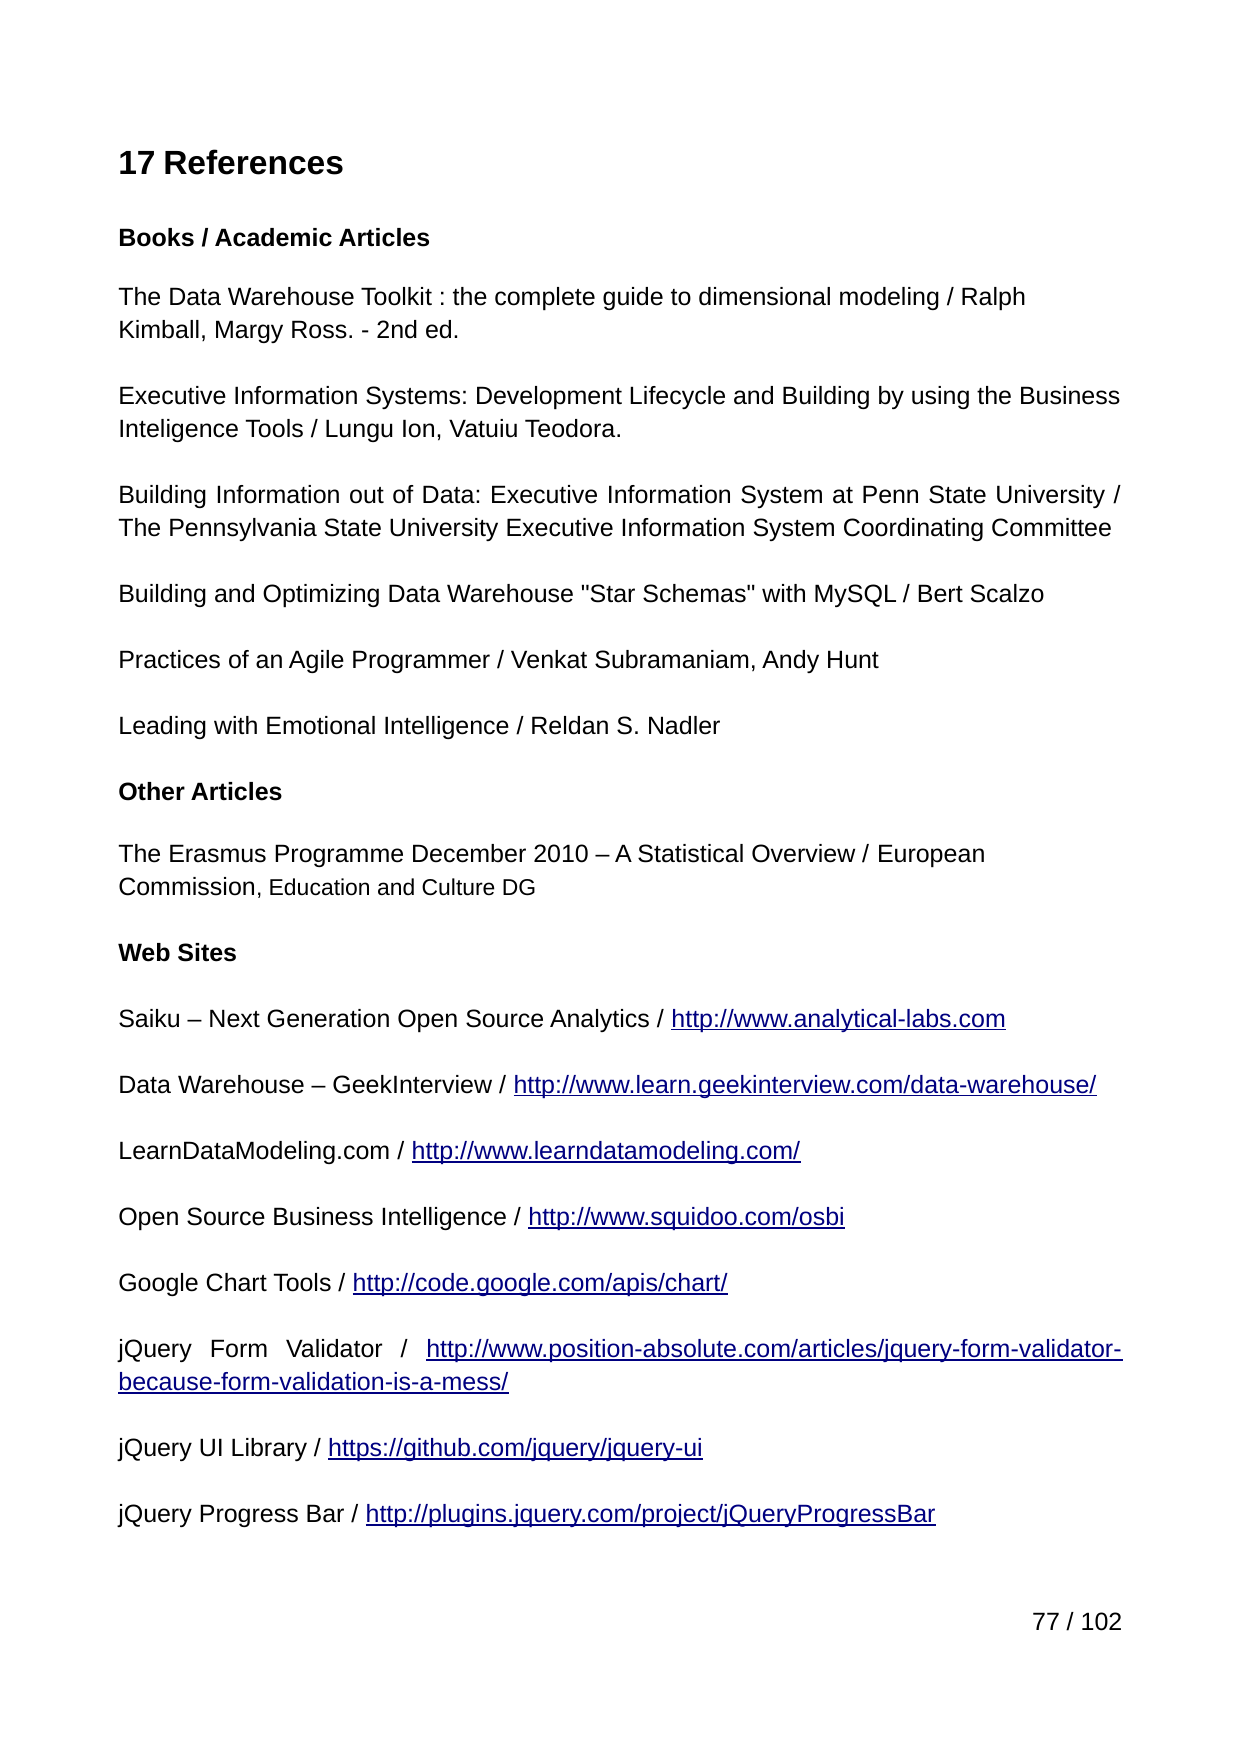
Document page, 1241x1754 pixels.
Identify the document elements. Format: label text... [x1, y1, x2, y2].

text Web Sites [118, 938, 1122, 967]
text jQuery Form Validator / http://www.position-absolute.com/articles/jquery-form-validator-because-form-validation-is-a-mess/ [118, 1334, 1122, 1429]
text Building Information out of Data: Executive Information System at Penn State University / The Pennsylvania State University Executive Information System Coordinating Committee [118, 480, 1122, 542]
text Books / Academic Articles [118, 223, 1122, 252]
text Leading with Emotional Intelligence / Reldan S. Nadler [118, 711, 1122, 740]
text Other Articles [118, 777, 1122, 806]
text Google Chart Tools / http://code.google.com/apis/chart/ [118, 1268, 1122, 1297]
text LearnDataModeling.com / http://www.learndatamodeling.com/ [118, 1136, 1122, 1165]
text jQuery UI Library / https://github.com/jquery/jquery-ui [118, 1433, 1122, 1495]
text Open Source Business Intelligence / http://www.squidoo.com/osbi [118, 1202, 1122, 1231]
text Saiku – Next Generation Open Source Analytics / http://www.analytical-labs.com [118, 1004, 1122, 1033]
text Data Warehouse – GeekInterview / http://www.learn.geekinterview.com/data-warehouse/ [118, 1070, 1122, 1099]
text The Erasmus Programme December 2010 – A Statistical Overview / European Commission, Education and Culture DG [118, 839, 1122, 901]
text jQuery Progress Bar / http://plugins.jquery.com/project/jQueryProgressBar [118, 1499, 1122, 1528]
text Building and Optimizing Data Warehouse "Star Schemas" with MySQL / Bert Scalzo [118, 579, 1122, 608]
text Executive Information Systems: Development Lifecycle and Building by using the Business Inteligence Tools / Lungu Ion, Vatuiu Teodora. [118, 381, 1122, 443]
text The Data Warehouse Toolkit : the complete guide to dimensional modeling / Ralph Kimball, Margy Ross. - 2nd ed. [118, 282, 1122, 344]
text Practices of an Agile Programmer / Venkat Subramaniam, Andy Hunt [118, 645, 1122, 674]
subtitle References [118, 143, 1122, 182]
